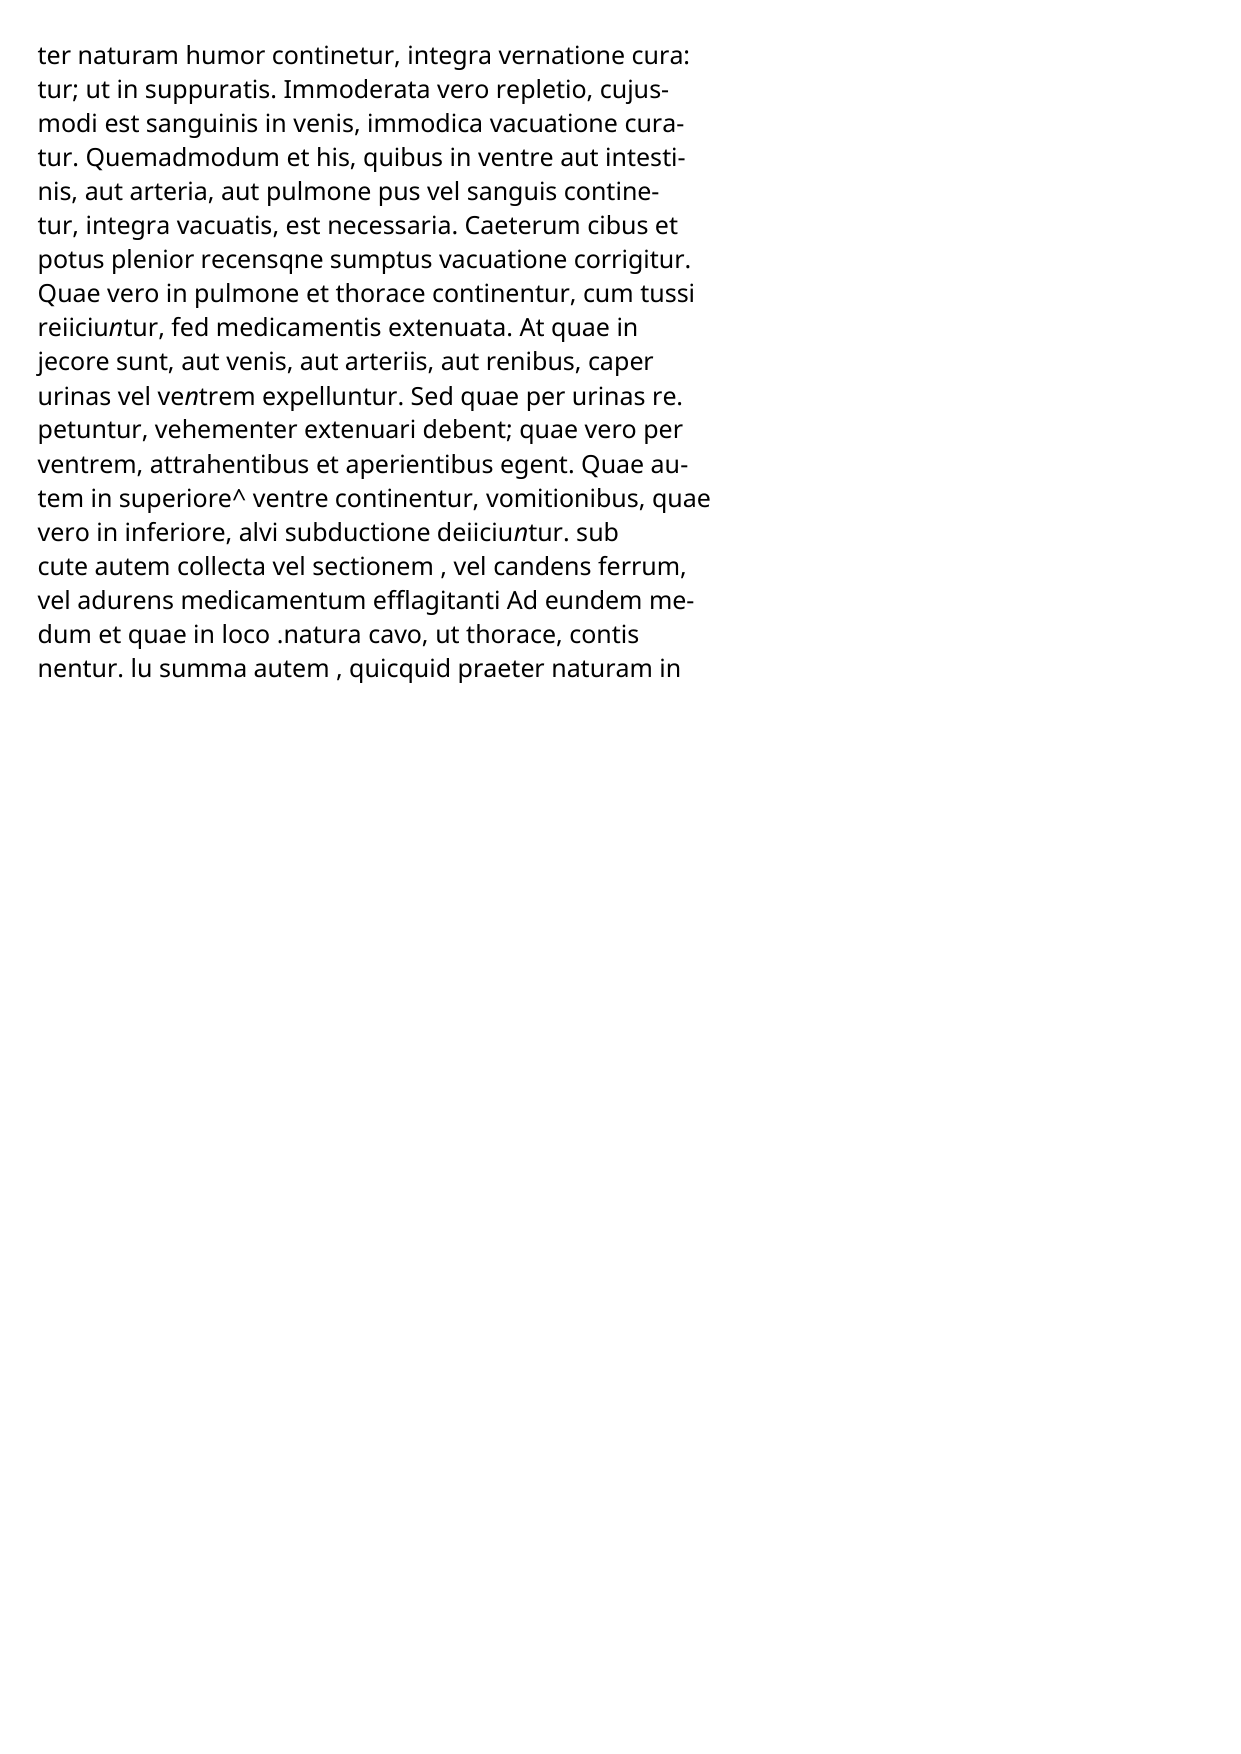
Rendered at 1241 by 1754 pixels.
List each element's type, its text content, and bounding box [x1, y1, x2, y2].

text ter naturam humor continetur, integra vernatione cura: tur; ut in suppuratis. Immoderata vero repletio, cujus- modi est sanguinis in venis, immodica vacuatione cura- tur. Quemadmodum et his, quibus in ventre aut intesti- nis, aut arteria, aut pulmone pus vel sanguis contine- tur, integra vacuatis, est necessaria. Caeterum cibus et potus plenior recensqne sumptus vacuatione corrigitur. Quae vero in pulmone et thorace continentur, cum tussi reiiciuntur, fed medicamentis extenuata. At quae in jecore sunt, aut venis, aut arteriis, aut renibus, caper urinas vel ventrem expelluntur. Sed quae per urinas re. petuntur, vehementer extenuari debent; quae vero per ventrem, attrahentibus et aperientibus egent. Quae au- tem in superiore^ ventre continentur, vomitionibus, quae vero in inferiore, alvi subductione deiiciuntur. sub cute autem collecta vel sectionem , vel candens ferrum, vel adurens medicamentum efflagitanti Ad eundem me- dum et quae in loco .natura cavo, ut thorace, contis nentur. lu summa autem , quicquid praeter naturam in [37, 37, 1203, 685]
